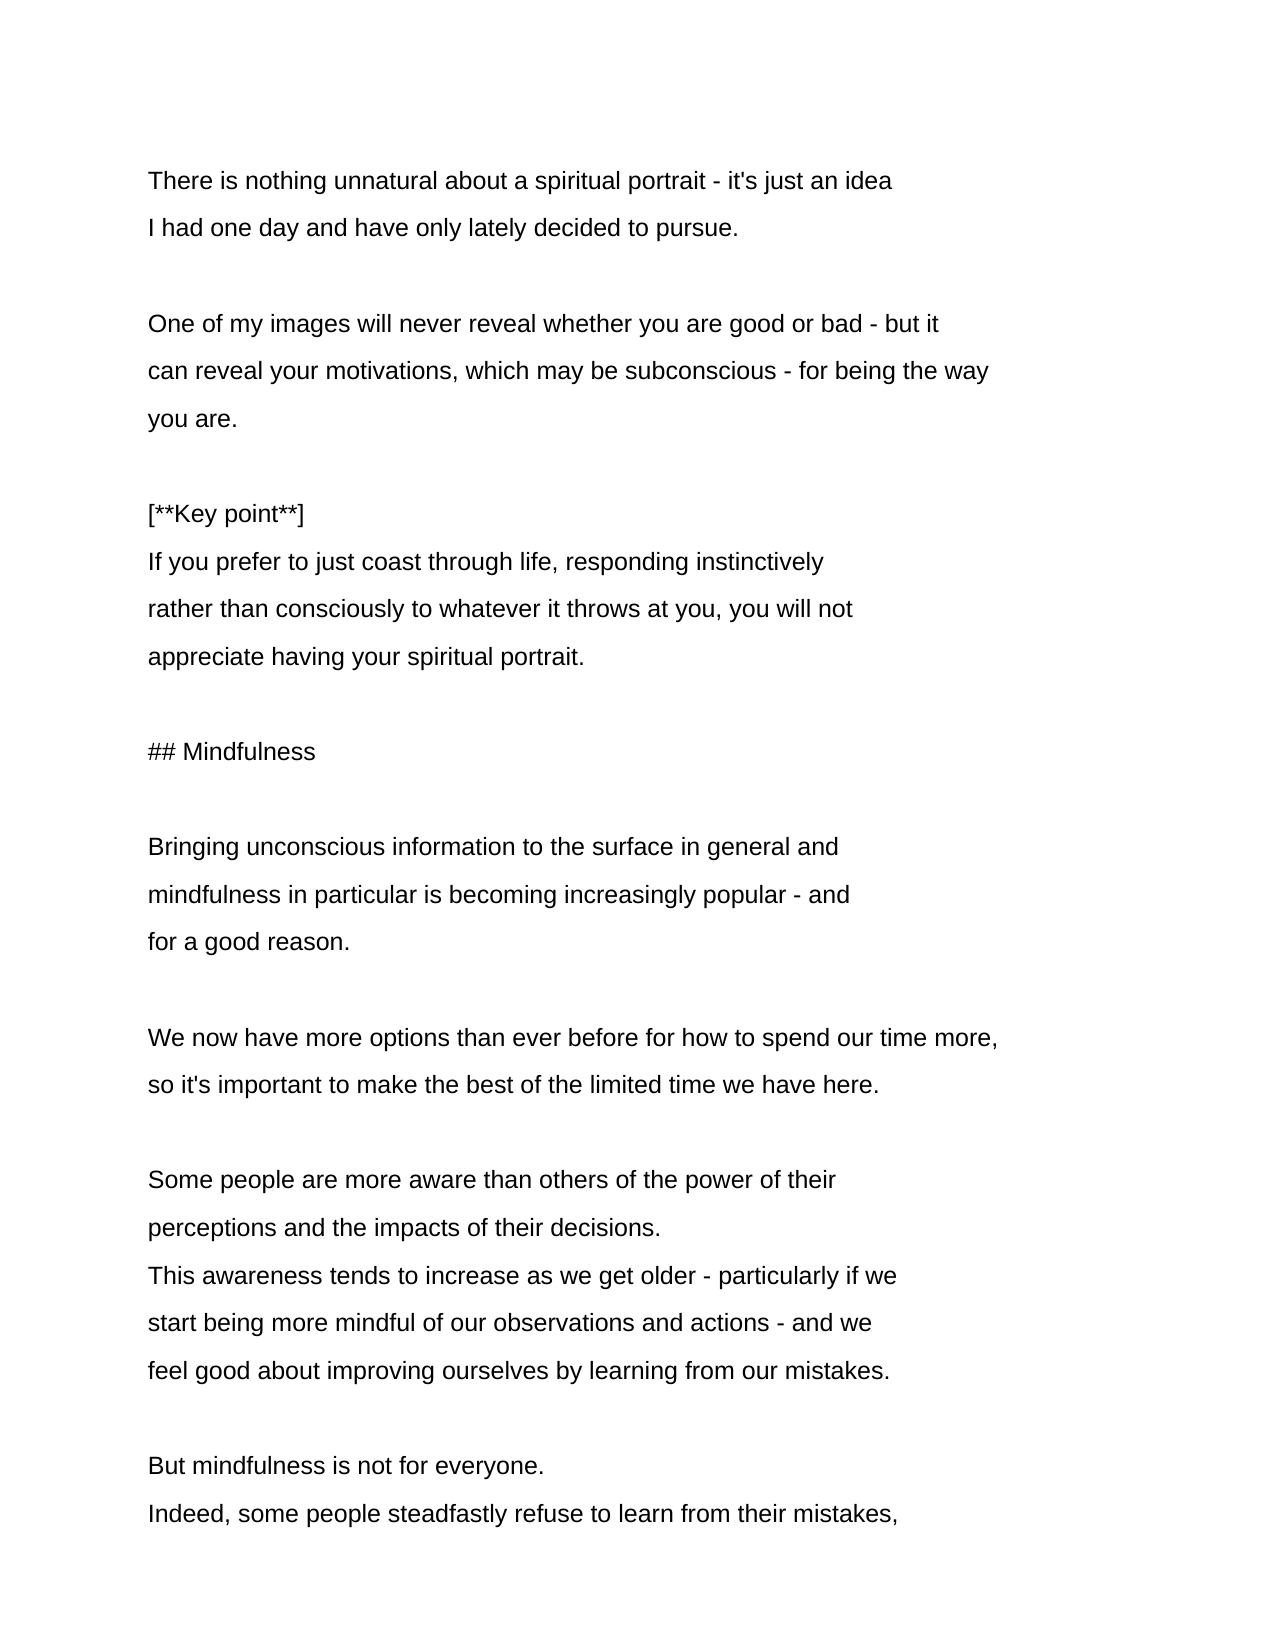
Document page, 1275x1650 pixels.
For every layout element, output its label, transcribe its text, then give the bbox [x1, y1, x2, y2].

text rather than consciously to whatever it throws at you, you will not [148, 594, 1157, 623]
text I had one day and have only lately decided to pursue. [148, 213, 1157, 242]
text you are. [148, 404, 1157, 432]
text ## Mindfulness [148, 737, 1157, 766]
text perceptions and the impacts of their decisions. [148, 1213, 1157, 1242]
text But mindfulness is not for everyone. [148, 1451, 1157, 1480]
text so it's important to make the best of the limited time we have here. [148, 1070, 1157, 1099]
text Indeed, some people steadfastly refuse to learn from their mistakes, [148, 1499, 1157, 1527]
text There is nothing unnatural about a spiritual portrait - it's just an idea [148, 166, 1157, 194]
text start being more mindful of our observations and actions - and we [148, 1308, 1157, 1337]
text Bringing unconscious information to the surface in general and [148, 832, 1157, 861]
text appreciate having your spiritual portrait. [148, 642, 1157, 671]
text can reveal your motivations, which may be subconscious - for being the way [148, 356, 1157, 385]
text One of my images will never reveal whether you are good or bad - but it [148, 308, 1157, 337]
text We now have more options than ever before for how to spend our time more, [148, 1023, 1157, 1051]
text [**Key point**] [148, 499, 1157, 528]
text mindfulness in particular is becoming increasingly popular - and [148, 880, 1157, 908]
text This awareness tends to increase as we get older - particularly if we [148, 1261, 1157, 1289]
text for a good reason. [148, 927, 1157, 956]
text If you prefer to just coast through life, responding instinctively [148, 547, 1157, 575]
text feel good about improving ourselves by learning from our mistakes. [148, 1356, 1157, 1384]
text Some people are more aware than others of the power of their [148, 1165, 1157, 1194]
